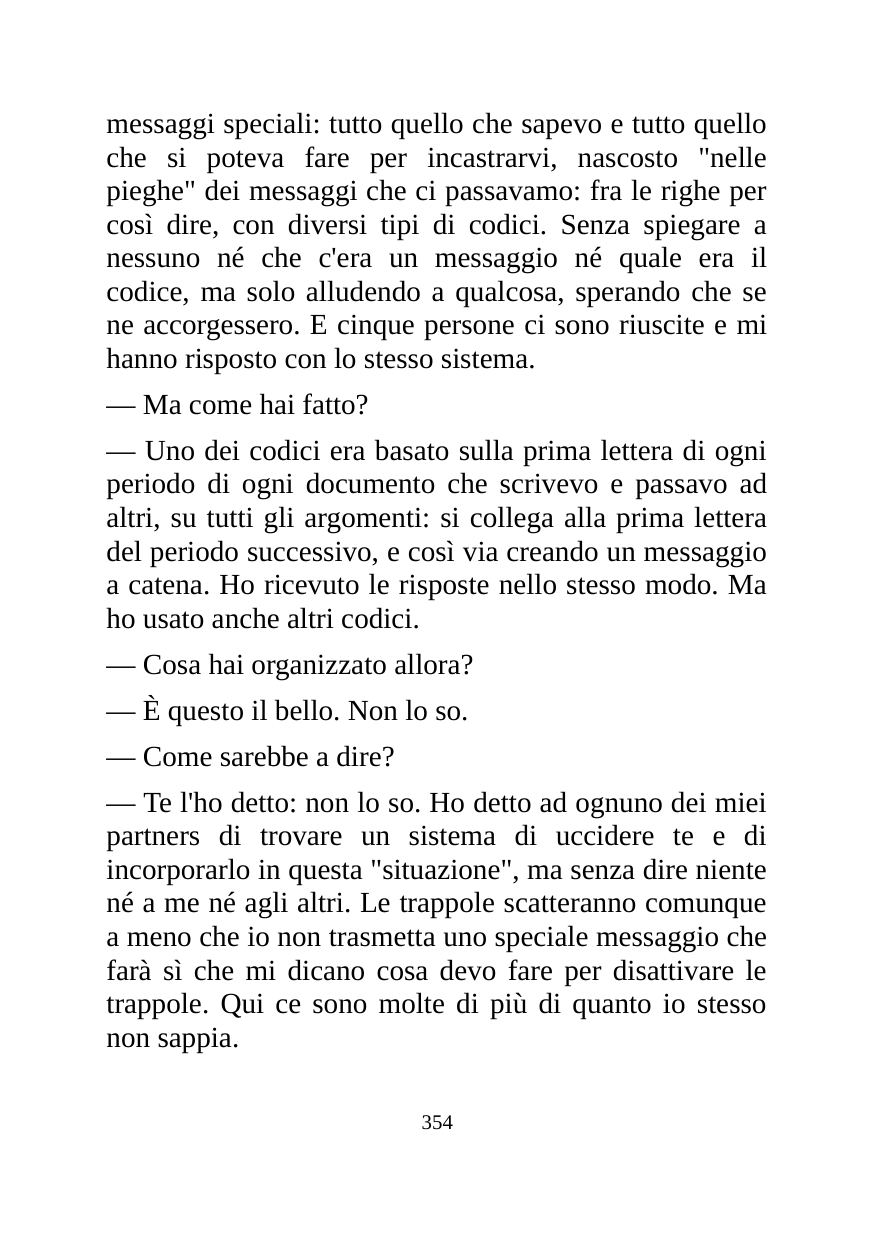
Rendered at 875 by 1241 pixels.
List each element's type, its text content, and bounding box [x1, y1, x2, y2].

text — Te l'ho detto: non lo so. Ho detto ad ognuno dei miei partners di trovare un sistema di uccidere te e di incorporarlo in questa "situazione", ma senza dire niente né a me né agli altri. Le trappole scatteranno comunque a meno che io non trasmetta uno speciale messaggio che farà sì che mi dicano cosa devo fare per disattivare le trappole. Qui ce sono molte di più di quanto io stesso non sappia. [106, 785, 768, 1053]
text — È questo il bello. Non lo so. [106, 693, 768, 726]
text — Ma come hai fatto? [106, 387, 768, 421]
text — Uno dei codici era basato sulla prima lettera di ogni periodo di ogni documento che scrivevo e passavo ad altri, su tutti gli argomenti: si collega alla prima lettera del periodo successivo, e così via creando un messaggio a catena. Ho ricevuto le risposte nello stesso modo. Ma ho usato anche altri codici. [106, 433, 768, 634]
text — Come sarebbe a dire? [106, 739, 768, 772]
text messaggi speciali: tutto quello che sapevo e tutto quello che si poteva fare per incastrarvi, nascosto "nelle pieghe" dei messaggi che ci passavamo: fra le righe per così dire, con diversi tipi di codici. Senza spiegare a nessuno né che c'era un messaggio né quale era il codice, ma solo alludendo a qualcosa, sperando che se ne accorgessero. E cinque persone ci sono riuscite e mi hanno risposto con lo stesso sistema. [106, 106, 768, 374]
text — Cosa hai organizzato allora? [106, 647, 768, 680]
